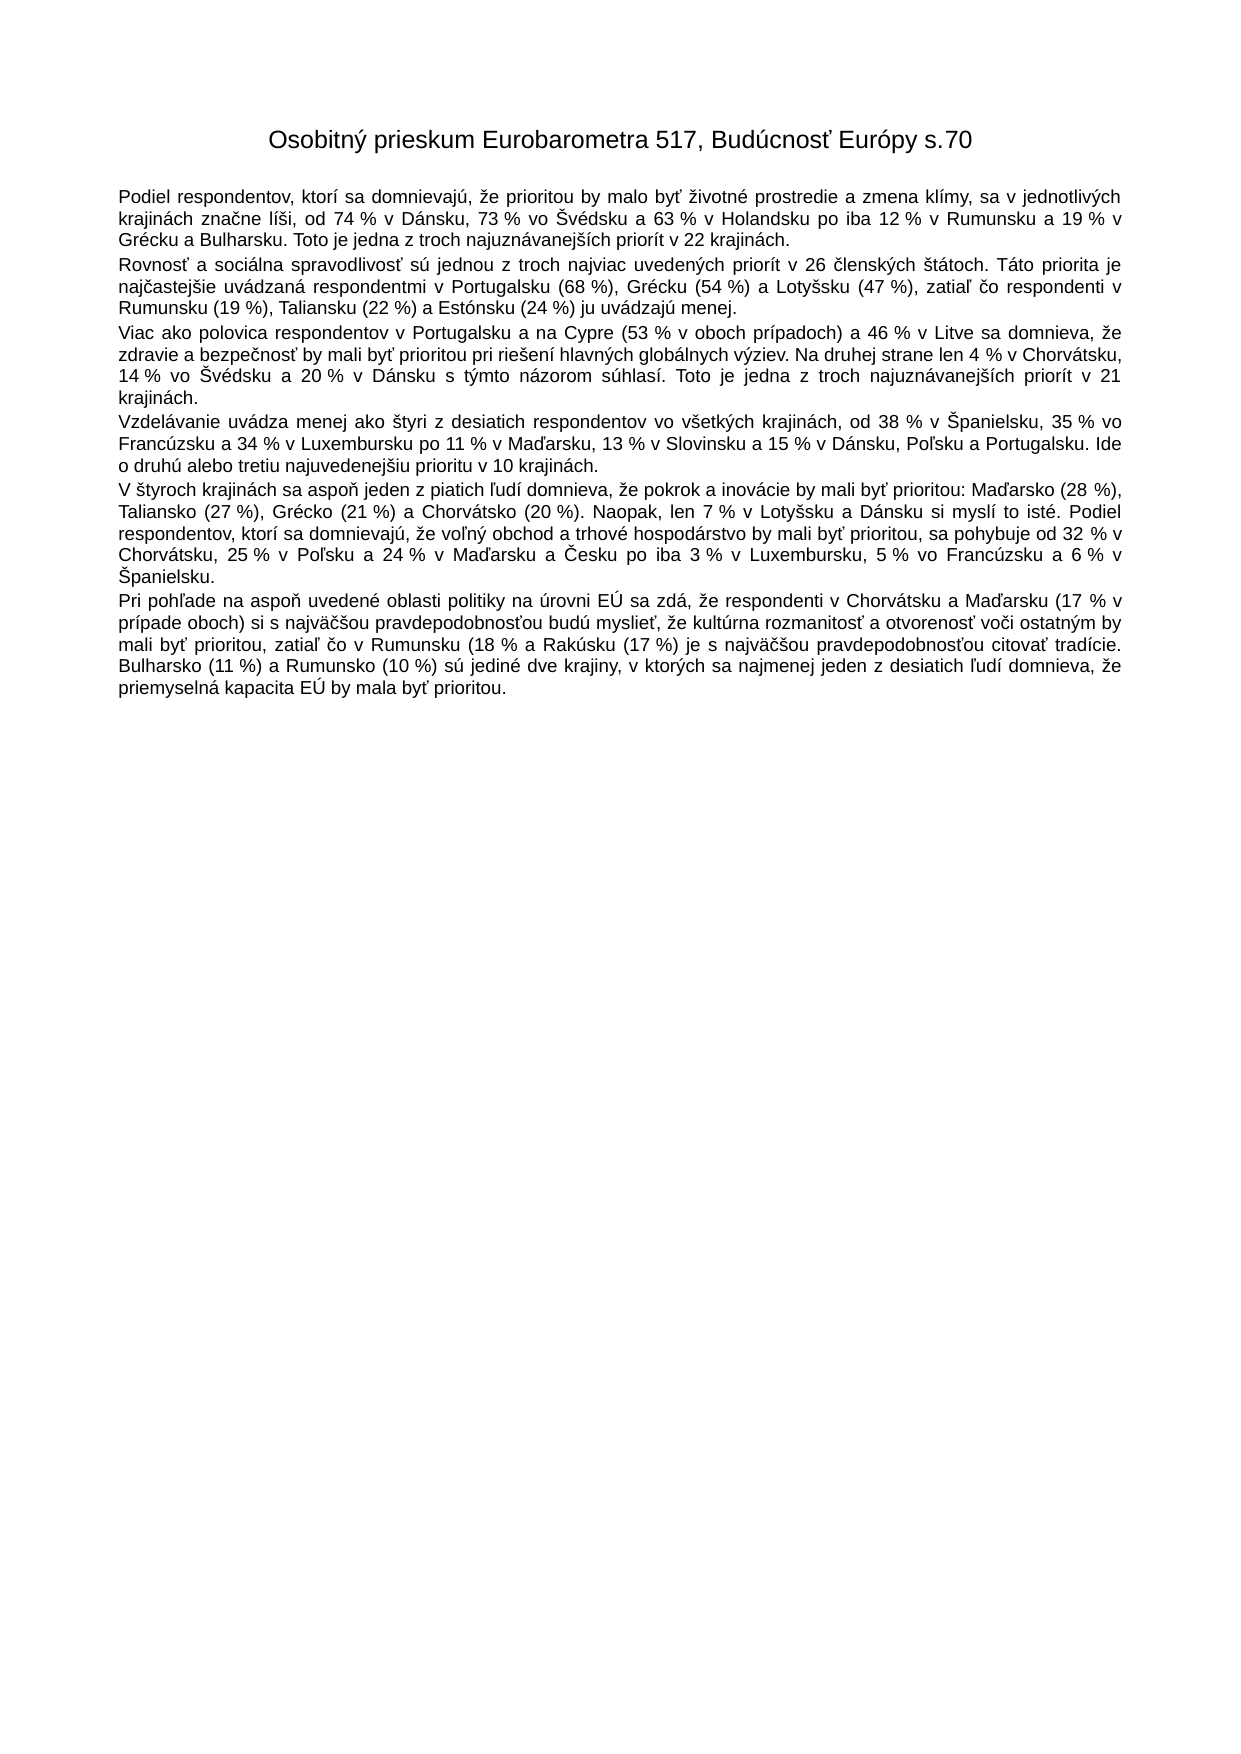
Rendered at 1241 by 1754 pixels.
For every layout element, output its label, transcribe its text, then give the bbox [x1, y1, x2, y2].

text V štyroch krajinách sa aspoň jeden z piatich ľudí domnieva, že pokrok a inovácie by mali byť prioritou: Maďarsko (28 %), Taliansko (27 %), Grécko (21 %) a Chorvátsko (20 %). Naopak, len 7 % v Lotyšsku a Dánsku si myslí to isté. Podiel respondentov, ktorí sa domnievajú, že voľný obchod a trhové hospodárstvo by mali byť prioritou, sa pohybuje od 32 % v Chorvátsku, 25 % v Poľsku a 24 % v Maďarsku a Česku po iba 3 % v Luxembursku, 5 % vo Francúzsku a 6 % v Španielsku. [118, 479, 1122, 587]
text Rovnosť a sociálna spravodlivosť sú jednou z troch najviac uvedených priorít v 26 členských štátoch. Táto priorita je najčastejšie uvádzaná respondentmi v Portugalsku (68 %), Grécku (54 %) a Lotyšsku (47 %), zatiaľ čo respondenti v Rumunsku (19 %), Taliansku (22 %) a Estónsku (24 %) ju uvádzajú menej. [118, 254, 1122, 319]
text Pri pohľade na aspoň uvedené oblasti politiky na úrovni EÚ sa zdá, že respondenti v Chorvátsku a Maďarsku (17 % v prípade oboch) si s najväčšou pravdepodobnosťou budú myslieť, že kultúrna rozmanitosť a otvorenosť voči ostatným by mali byť prioritou, zatiaľ čo v Rumunsku (18 % a Rakúsku (17 %) je s najväčšou pravdepodobnosťou citovať tradície. Bulharsko (11 %) a Rumunsko (10 %) sú jediné dve krajiny, v ktorých sa najmenej jeden z desiatich ľudí domnieva, že priemyselná kapacita EÚ by mala byť prioritou. [118, 590, 1122, 698]
text Viac ako polovica respondentov v Portugalsku a na Cypre (53 % v oboch prípadoch) a 46 % v Litve sa domnieva, že zdravie a bezpečnosť by mali byť prioritou pri riešení hlavných globálnych výziev. Na druhej strane len 4 % v Chorvátsku, 14 % vo Švédsku a 20 % v Dánsku s týmto názorom súhlasí. Toto je jedna z troch najuznávanejších priorít v 21 krajinách. [118, 322, 1122, 408]
text Podiel respondentov, ktorí sa domnievajú, že prioritou by malo byť životné prostredie a zmena klímy, sa v jednotlivých krajinách značne líši, od 74 % v Dánsku, 73 % vo Švédsku a 63 % v Holandsku po iba 12 % v Rumunsku a 19 % v Grécku a Bulharsku. Toto je jedna z troch najuznávanejších priorít v 22 krajinách. [118, 186, 1122, 251]
text Vzdelávanie uvádza menej ako štyri z desiatich respondentov vo všetkých krajinách, od 38 % v Španielsku, 35 % vo Francúzsku a 34 % v Luxembursku po 11 % v Maďarsku, 13 % v Slovinsku a 15 % v Dánsku, Poľsku a Portugalsku. Ide o druhú alebo tretiu najuvedenejšiu prioritu v 10 krajinách. [118, 411, 1122, 476]
